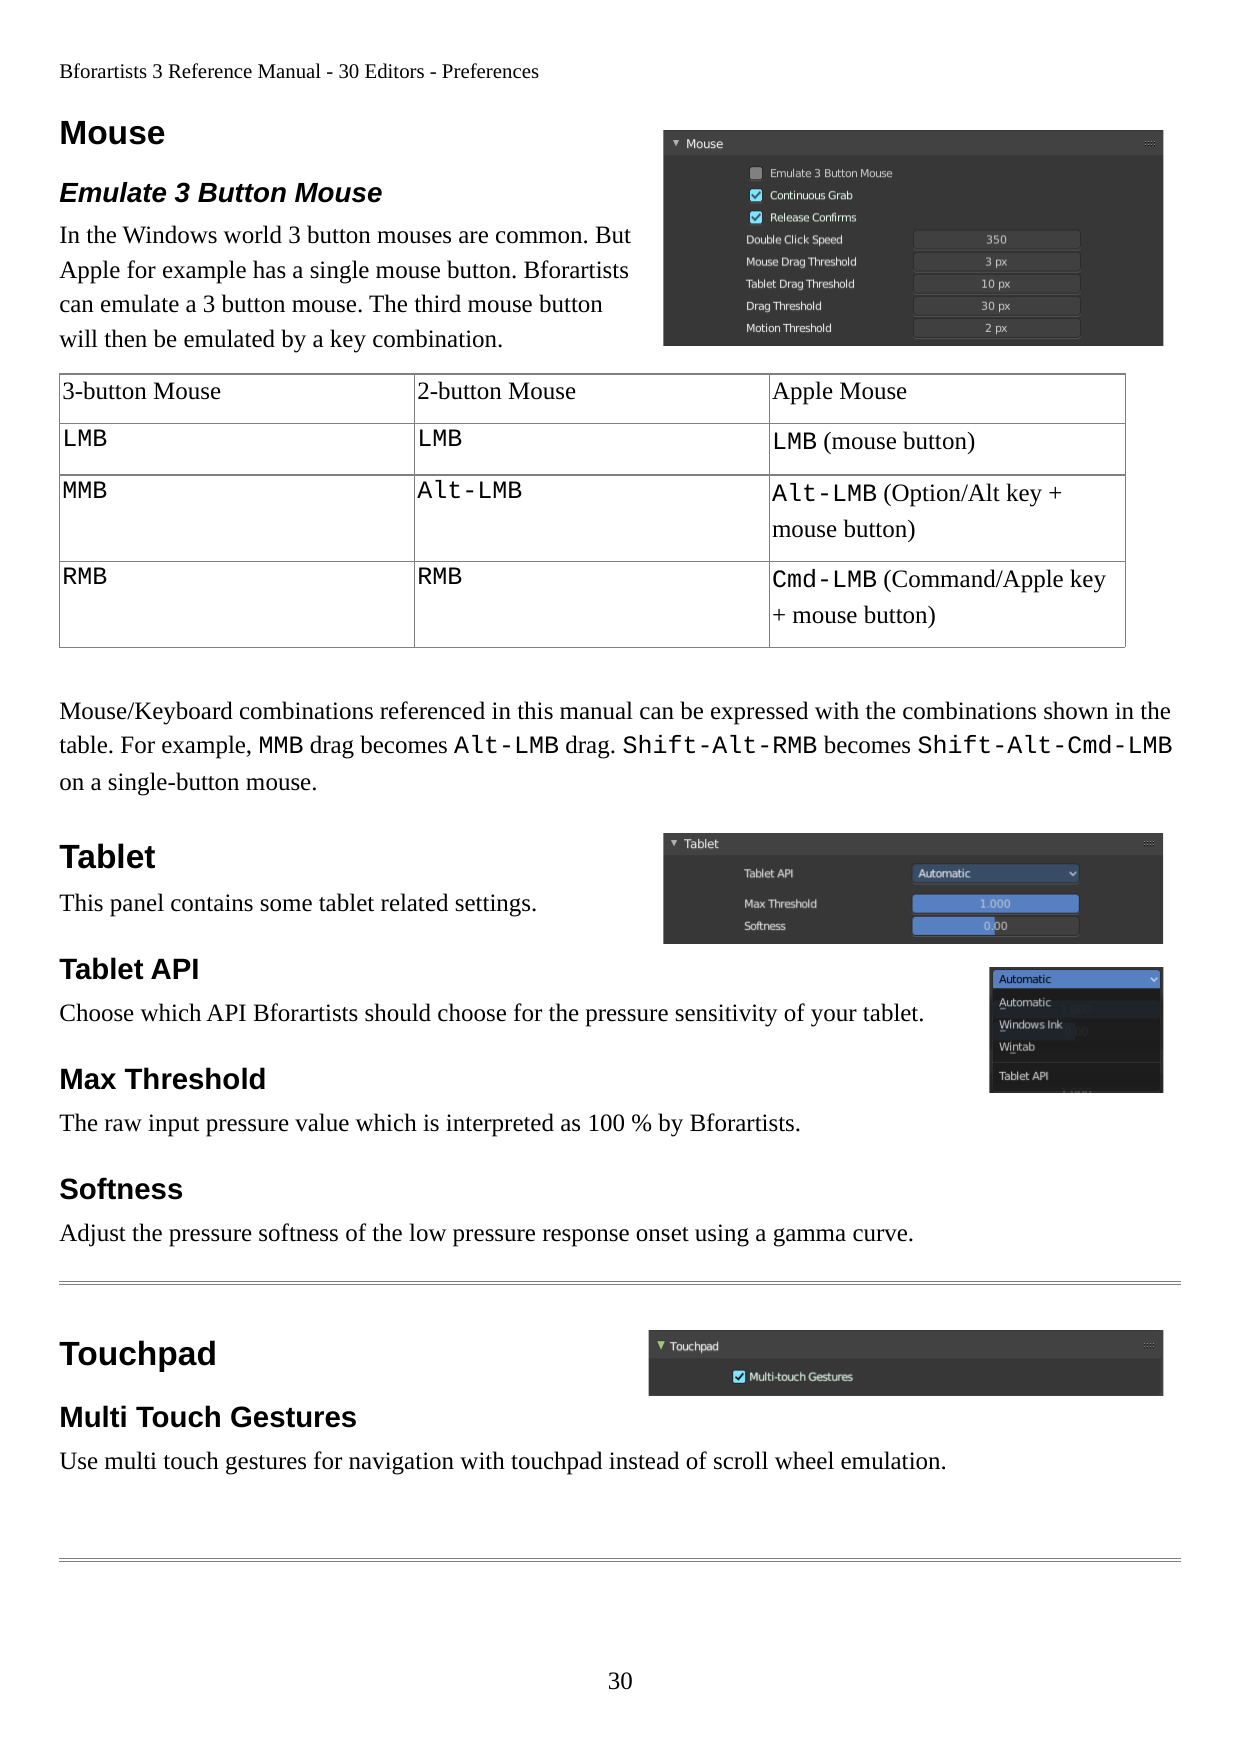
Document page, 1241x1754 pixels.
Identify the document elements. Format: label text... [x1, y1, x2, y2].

text The raw input pressure value which is interpreted as 100 % by Bforartists. [59, 1108, 1181, 1137]
text Adjust the pressure softness of the low pressure response onset using a gamma curve. [59, 1218, 1181, 1247]
text This panel contains some tablet related settings. [59, 888, 663, 917]
subtitle Multi Touch Gestures [59, 1400, 1181, 1433]
table_cell Cmd-LMB (Command/Apple key + mouse button) [770, 562, 1125, 647]
text In the Windows world 3 button mouses are common. But Apple for example has a single mouse button. Bforartists can emulate a 3 button mouse. The third mouse button will then be emulated by a key combination. [59, 221, 1181, 353]
picture [663, 833, 1164, 944]
subtitle Mouse [59, 113, 1181, 151]
table_header Apple Mouse [770, 375, 1125, 423]
table_cell MMB [60, 476, 414, 561]
picture [989, 967, 1164, 1093]
table_header 3-button Mouse [60, 375, 414, 423]
subtitle [1164, 1334, 1181, 1373]
table_cell LMB (mouse button) [770, 424, 1125, 474]
subtitle [1164, 837, 1181, 876]
text Choose which API Bforartists should choose for the pressure sensitivity of your tablet. [59, 998, 989, 1027]
table_cell Alt-LMB (Option/Alt key + mouse button) [770, 476, 1125, 561]
picture [648, 1330, 1164, 1396]
table_cell RMB [415, 562, 769, 647]
subtitle [1164, 176, 1181, 208]
subtitle Tablet [59, 837, 663, 876]
subtitle Emulate 3 Button Mouse [59, 176, 663, 208]
table_cell Alt-LMB [415, 476, 769, 561]
table_cell RMB [60, 562, 414, 647]
text Mouse/Keyboard combinations referenced in this manual can be expressed with the combinations shown in the table. For example, MMB drag becomes Alt-LMB drag. Shift-Alt-RMB becomes Shift-Alt-Cmd-LMB on a single-button mouse. [59, 696, 1181, 796]
subtitle Max Threshold [59, 1062, 1181, 1096]
subtitle Softness [59, 1172, 1181, 1205]
table_header 2-button Mouse [415, 375, 769, 423]
table_cell LMB [60, 424, 414, 474]
subtitle Touchpad [59, 1334, 648, 1373]
subtitle Tablet API [59, 952, 1181, 986]
text Use multi touch gestures for navigation with touchpad instead of scroll wheel emulation. [59, 1446, 1181, 1475]
table_cell LMB [415, 424, 769, 474]
